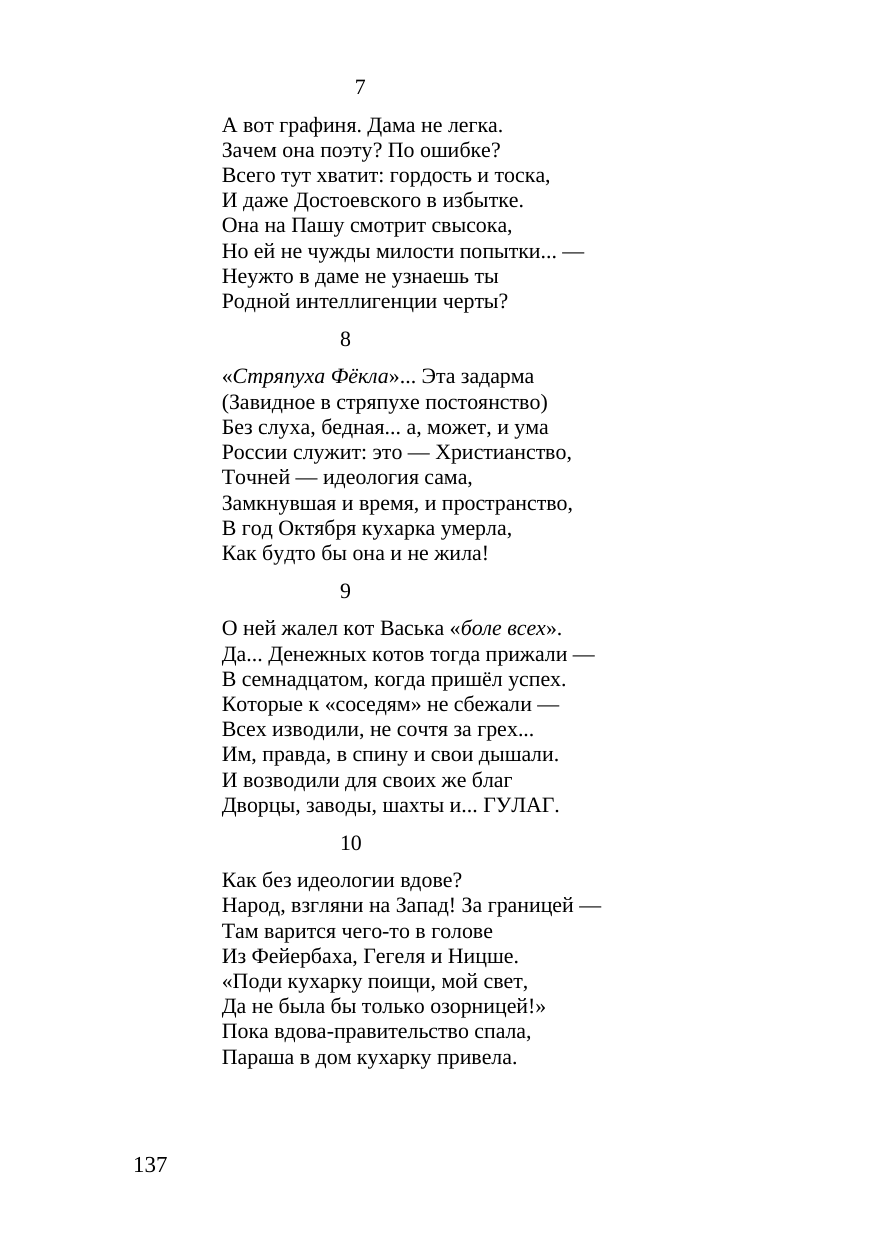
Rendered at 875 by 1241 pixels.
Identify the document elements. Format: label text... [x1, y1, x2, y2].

text 10 [222, 829, 679, 855]
text Как без идеологии вдове? Народ, взгляни на Запад! За границей — Там варится чего-то в голове Из Фейербаха, Гегеля и Ницше. «Поди кухарку поищи, мой свет, Да не была бы только озорницей!» Пока вдова-правительство спала, Параша в дом кухарку привела. [222, 867, 679, 1069]
text 8 [222, 326, 679, 351]
text О ней жалел кот Васька «боле всех». Да... Денежных котов тогда прижали — В семнадцатом, когда пришёл успех. Которые к «соседям» не сбежали — Всех изводили, не сочтя за грех... Им, правда, в спину и свои дышали. И возводили для своих же благ Дворцы, заводы, шахты и... ГУЛАГ. [222, 615, 679, 817]
text «Стряпуха Фёкла»... Эта задарма (Завидное в стряпухе постоянство) Без слуха, бедная... а, может, и ума России служит: это — Христианство, Точней — идеология сама, Замкнувшая и время, и пространство, В год Октября кухарка умерла, Как будто бы она и не жила! [222, 363, 679, 565]
text 7 [222, 74, 679, 99]
text А вот графиня. Дама не легка. Зачем она поэту? По ошибке? Всего тут хватит: гордость и тоска, И даже Достоевского в избытке. Она на Пашу смотрит свысока, Но ей не чужды милости попытки... — Неужто в даме не узнаешь ты Родной интеллигенции черты? [222, 112, 679, 313]
text 9 [222, 578, 679, 603]
